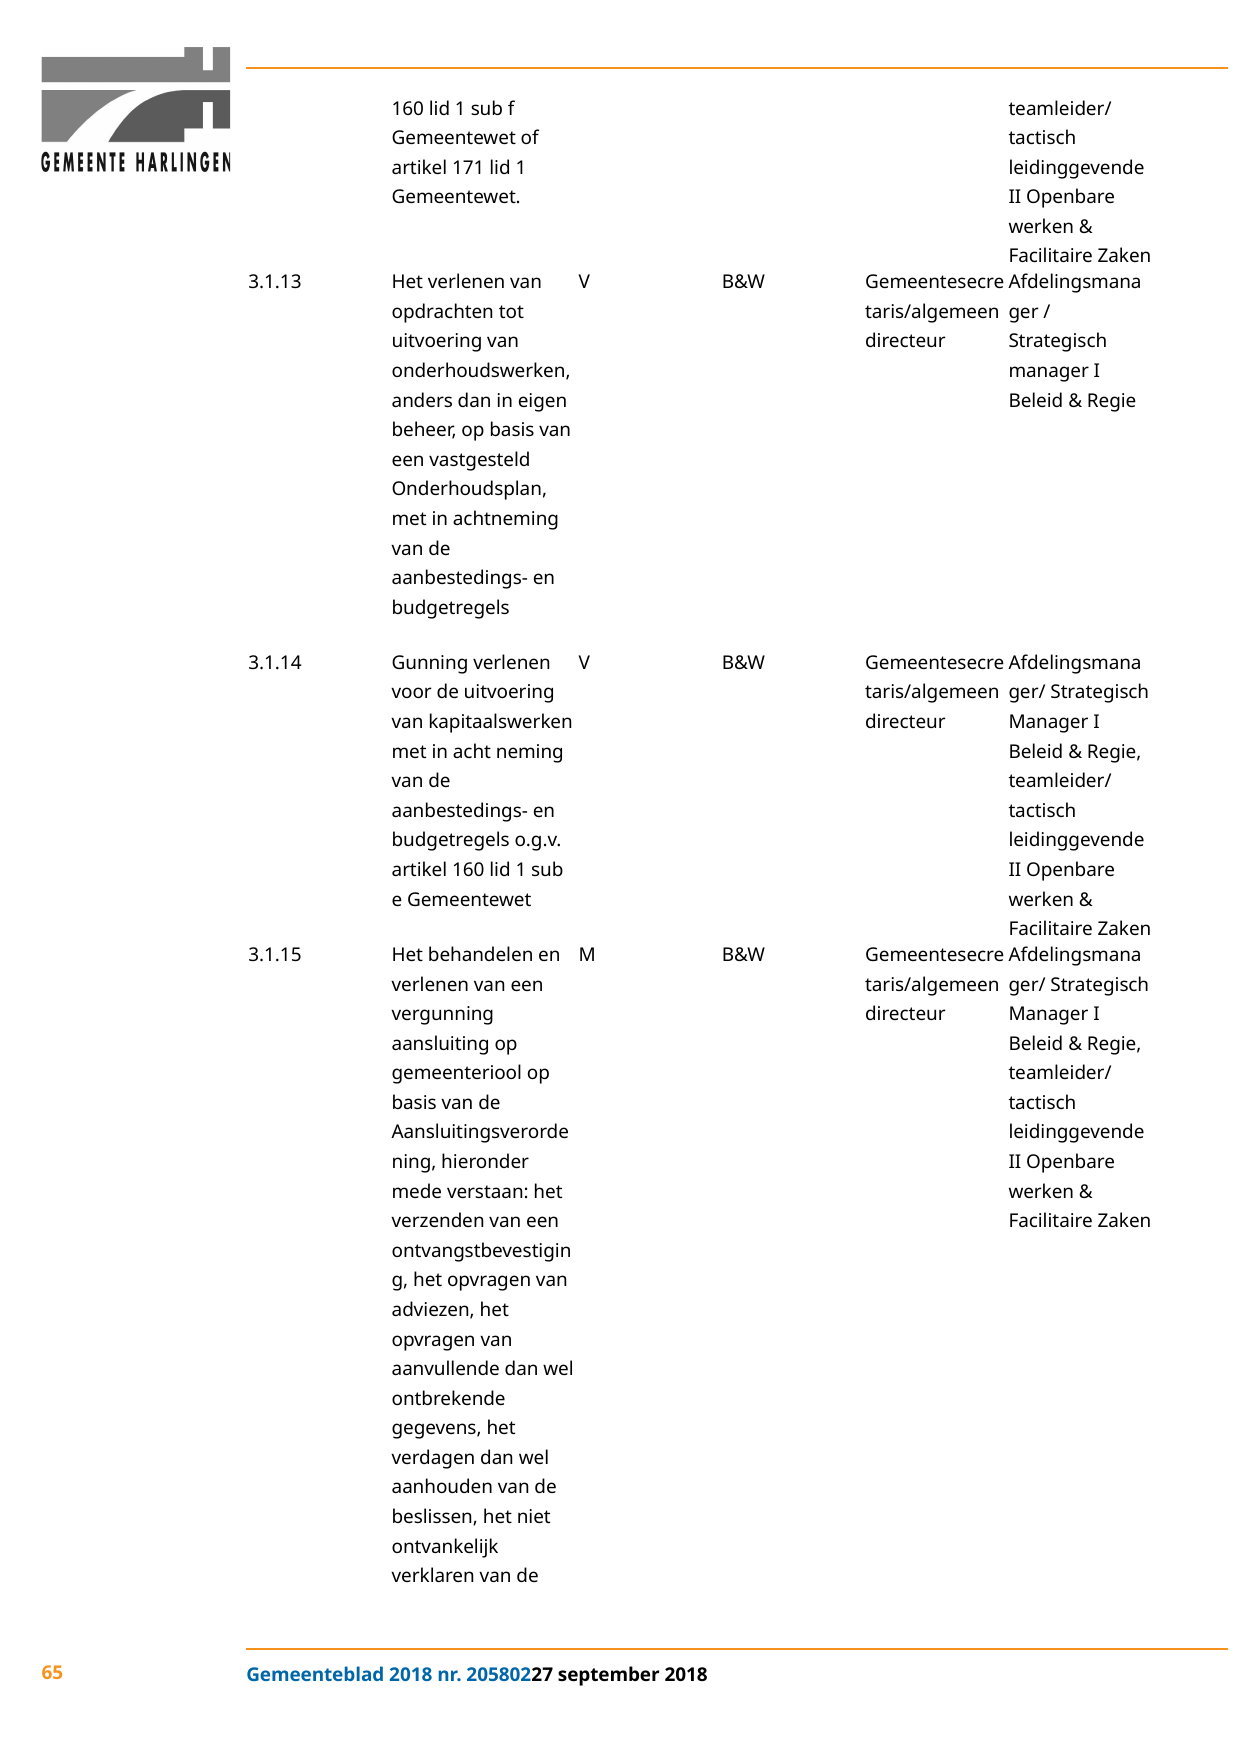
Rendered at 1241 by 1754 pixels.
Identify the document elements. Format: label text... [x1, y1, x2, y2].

table_cell Het behandelen en verlenen van een vergunning aansluiting op gemeenteriool op basis van de Aansluitingsverordening, hieronder mede verstaan: het verzenden van een ontvangstbevestiging, het opvragen van adviezen, het opvragen van aanvullende dan wel ontbrekende gegevens, het verdagen dan wel aanhouden van de beslissen, het niet ontvankelijk verklaren van de [391, 941, 578, 1588]
picture [41, 47, 231, 172]
table_cell 160 lid 1 sub f Gemeentewet of artikel 171 lid 1 Gemeentewet. [391, 95, 578, 268]
table_cell B&W [722, 649, 865, 941]
table_cell B&W [722, 941, 865, 1588]
table_cell Gemeentesecretaris/algemeen directeur [865, 269, 1008, 649]
table_cell Gunning verlenen voor de uitvoering van kapitaalswerken met in acht neming van de aanbestedings- en budgetregels o.g.v. artikel 160 lid 1 sub e Gemeentewet [391, 649, 578, 941]
table_cell [722, 95, 865, 268]
table_cell 3.1.15 [248, 941, 391, 1588]
table_cell 3.1.14 [248, 649, 391, 941]
table_cell [248, 95, 391, 268]
table_cell Afdelingsmanager/ Strategisch Manager I Beleid & Regie, teamleider/ tactisch leidinggevende II Openbare werken & Facilitaire Zaken [1008, 941, 1152, 1588]
table_cell V [578, 649, 722, 941]
table_cell [578, 95, 722, 268]
table_cell 3.1.13 [248, 269, 391, 649]
table_cell Afdelingsmanager/ Strategisch Manager I Beleid & Regie, teamleider/ tactisch leidinggevende II Openbare werken & Facilitaire Zaken [1008, 649, 1152, 941]
table_cell Gemeentesecretaris/algemeen directeur [865, 941, 1008, 1588]
table_cell Gemeentesecretaris/algemeen directeur [865, 649, 1008, 941]
table_cell B&W [722, 269, 865, 649]
table_cell teamleider/ tactisch leidinggevende II Openbare werken & Facilitaire Zaken [1008, 95, 1152, 268]
table_cell Afdelingsmanager / Strategisch manager I Beleid & Regie [1008, 269, 1152, 649]
table_cell Het verlenen van opdrachten tot uitvoering van onderhoudswerken, anders dan in eigen beheer, op basis van een vastgesteld Onderhoudsplan, met in achtneming van de aanbestedings- en budgetregels [391, 269, 578, 649]
table_cell [865, 95, 1008, 268]
table_cell V [578, 269, 722, 649]
table_cell M [578, 941, 722, 1588]
